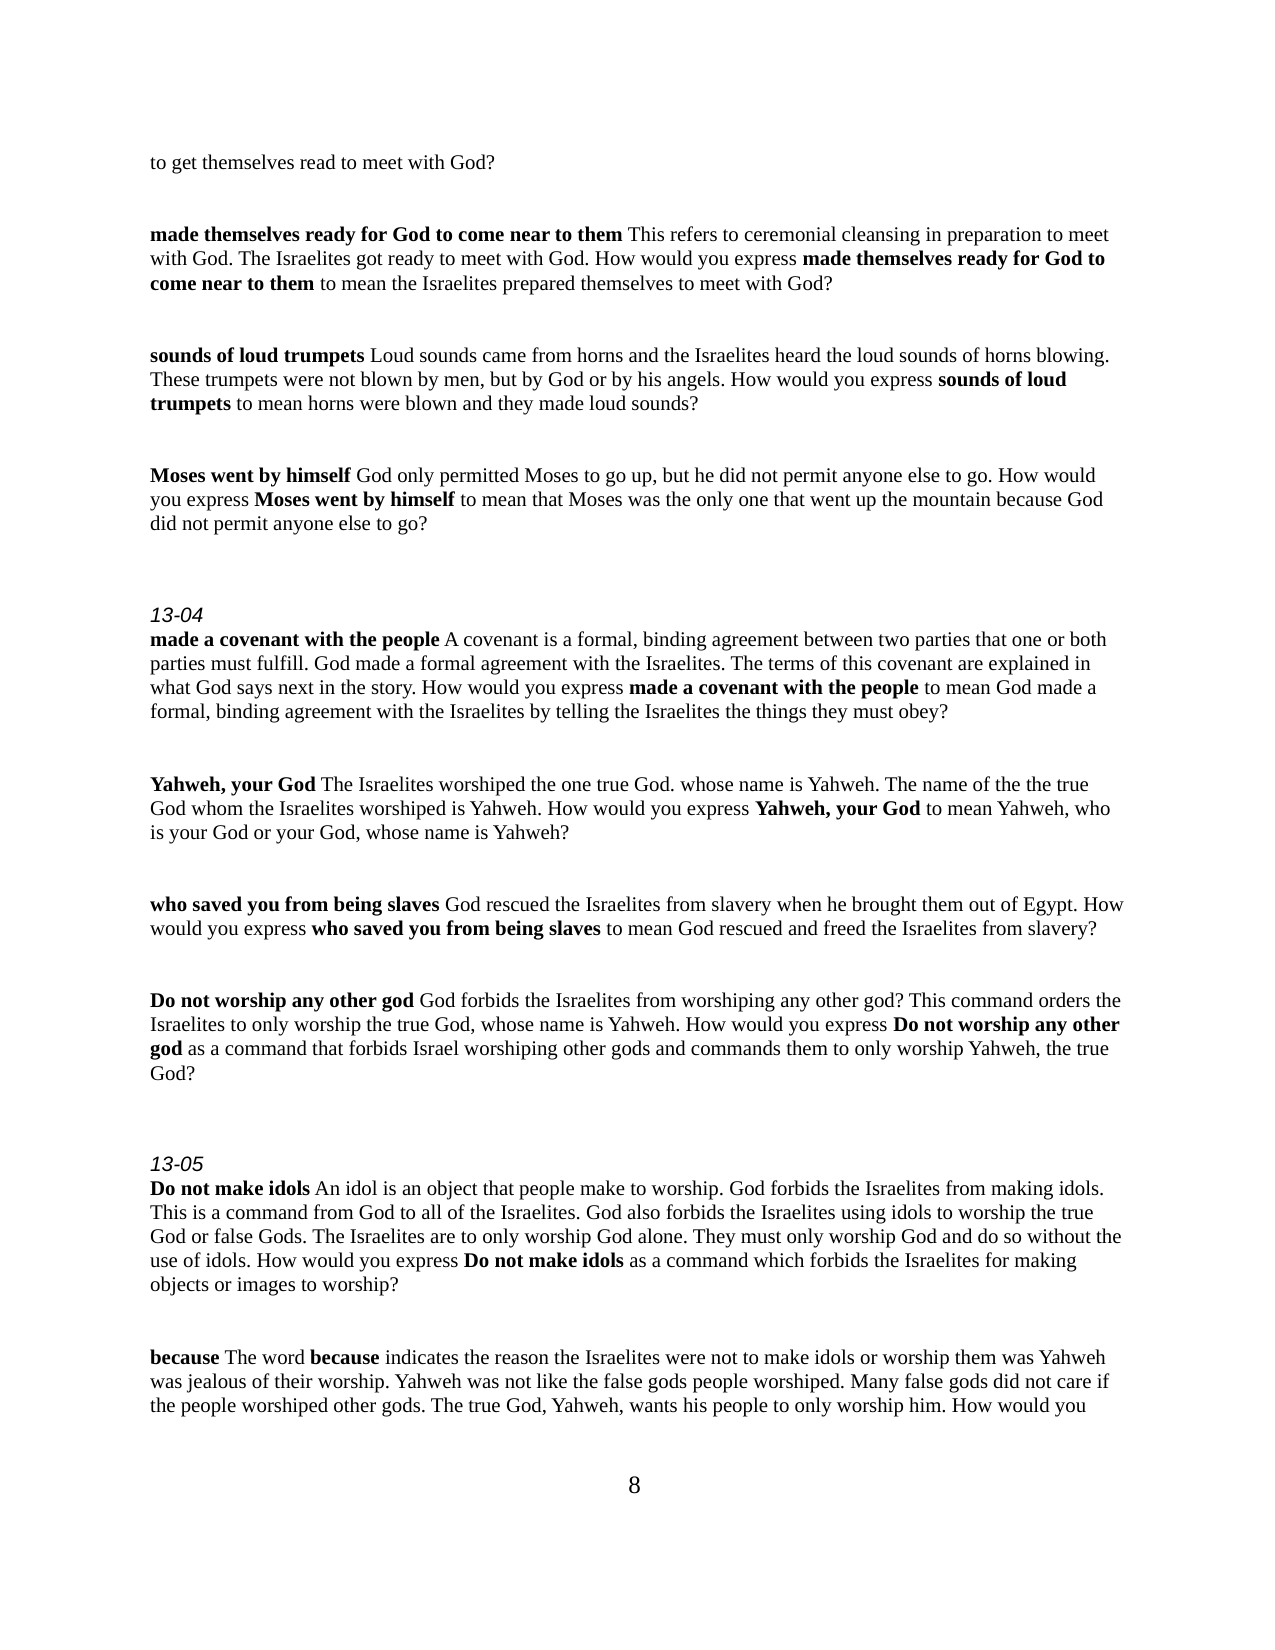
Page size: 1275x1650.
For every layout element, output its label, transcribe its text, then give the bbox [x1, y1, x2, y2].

text made themselves ready for God to come near to them This refers to ceremonial cleansing in preparation to meet with God. The Israelites got ready to meet with God. How would you express made themselves ready for God to come near to them to mean the Israelites prepared themselves to meet with God? [150, 222, 1125, 294]
text Moses went by himself God only permitted Moses to go up, but he did not permit anyone else to go. How would you express Moses went by himself to mean that Moses was the only one that went up the mountain because God did not permit anyone else to go? [150, 463, 1125, 535]
text sounds of loud trumpets Loud sounds came from horns and the Israelites heard the loud sounds of horns blowing. These trumpets were not blown by men, but by God or by his angels. How would you express sounds of loud trumpets to mean horns were blown and they made loud sounds? [150, 343, 1125, 415]
subtitle 13-05 [150, 1152, 1125, 1176]
text who saved you from being slaves God rescued the Israelites from slavery when he brought them out of Egypt. How would you express who saved you from being slaves to mean God rescued and freed the Israelites from slavery? [150, 892, 1125, 940]
text Do not make idols An idol is an object that people make to worship. God forbids the Israelites from making idols. This is a command from God to all of the Israelites. God also forbids the Israelites using idols to worship the true God or false Gods. The Israelites are to only worship God alone. They must only worship God and do so without the use of idols. How would you express Do not make idols as a command which forbids the Israelites for making objects or images to worship? [150, 1176, 1125, 1296]
subtitle 13-04 [150, 603, 1125, 627]
text to get themselves read to meet with God? [150, 150, 1125, 174]
text made a covenant with the people A covenant is a formal, binding agreement between two parties that one or both parties must fulfill. God made a formal agreement with the Israelites. The terms of this covenant are explained in what God says next in the story. How would you express made a covenant with the people to mean God made a formal, binding agreement with the Israelites by telling the Israelites the things they must obey? [150, 627, 1125, 723]
text because The word because indicates the reason the Israelites were not to make idols or worship them was Yahweh was jealous of their worship. Yahweh was not like the false gods people worshiped. Many false gods did not care if the people worshiped other gods. The true God, Yahweh, wants his people to only worship him. How would you [150, 1345, 1125, 1417]
text Do not worship any other god God forbids the Israelites from worshiping any other god? This command orders the Israelites to only worship the true God, whose name is Yahweh. How would you express Do not worship any other god as a command that forbids Israel worshiping other gods and commands them to only worship Yahweh, the true God? [150, 988, 1125, 1084]
text Yahweh, your God The Israelites worshiped the one true God. whose name is Yahweh. The name of the the true God whom the Israelites worshiped is Yahweh. How would you express Yahweh, your God to mean Yahweh, who is your God or your God, whose name is Yahweh? [150, 771, 1125, 844]
